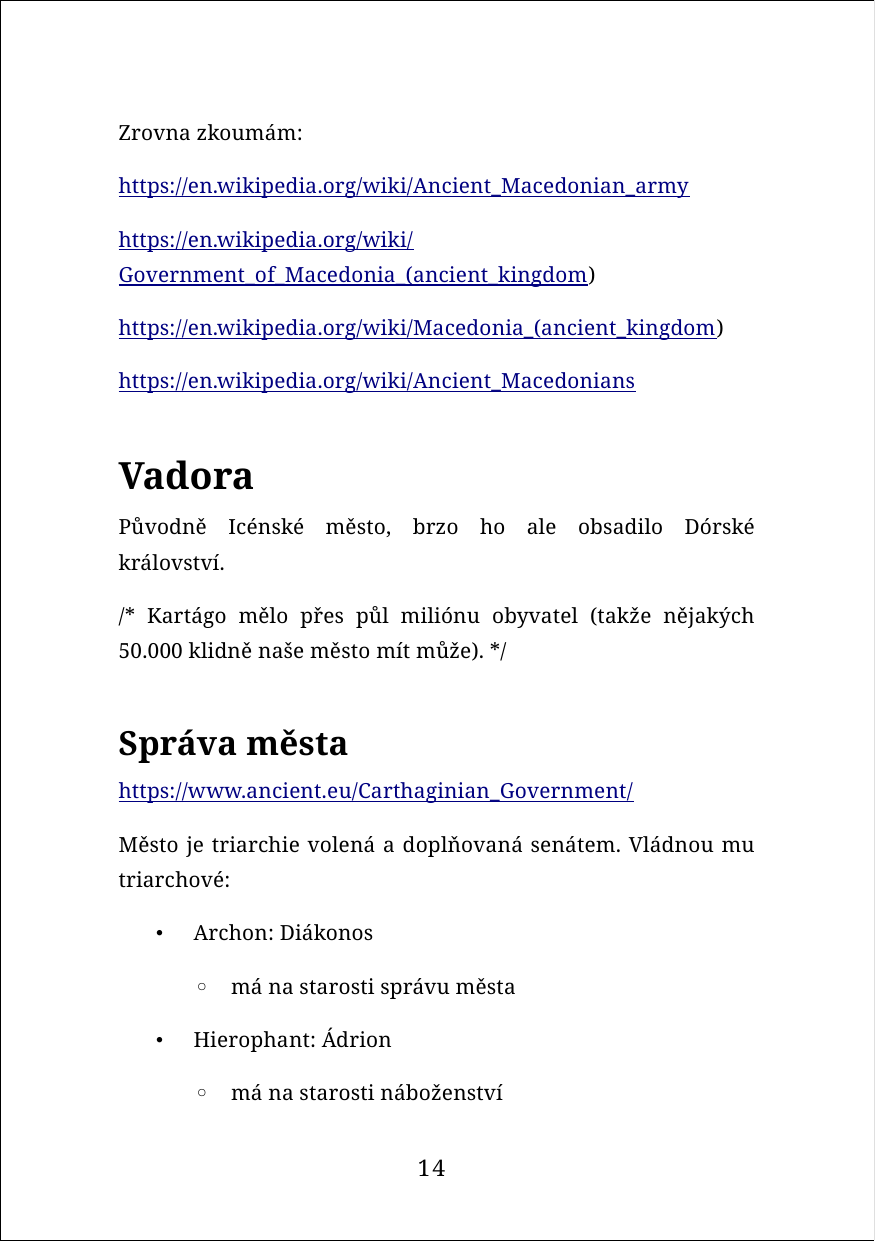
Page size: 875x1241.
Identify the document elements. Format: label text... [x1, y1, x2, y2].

list má na starosti náboženství [193, 1078, 756, 1107]
text https://www.ancient.eu/Carthaginian_Government/ [118, 777, 756, 805]
text /* Kartágo mělo přes půl miliónu obyvatel (takže nějakých 50.000 klidně naše město mít může). */ [118, 601, 756, 665]
list Hierophant: Ádrion [156, 1025, 756, 1053]
text Město je triarchie volená a doplňovaná senátem. Vládnou mu triarchové: [118, 830, 756, 894]
text https://en.wikipedia.org/wiki/Government_of_Macedonia_(ancient_kingdom) [118, 225, 756, 289]
text Zrovna zkoumám: [118, 118, 756, 147]
subtitle Správa města [118, 719, 756, 765]
text https://en.wikipedia.org/wiki/Ancient_Macedonian_army [118, 171, 756, 200]
list Archon: Diákonos [156, 918, 756, 947]
text https://en.wikipedia.org/wiki/Macedonia_(ancient_kingdom) [118, 313, 756, 342]
text Původně Icénské město, brzo ho ale obsadilo Dórské království. [118, 512, 756, 576]
text https://en.wikipedia.org/wiki/Ancient_Macedonians [118, 367, 756, 395]
subtitle Vadora [118, 449, 756, 501]
list má na starosti správu města [193, 972, 756, 1000]
